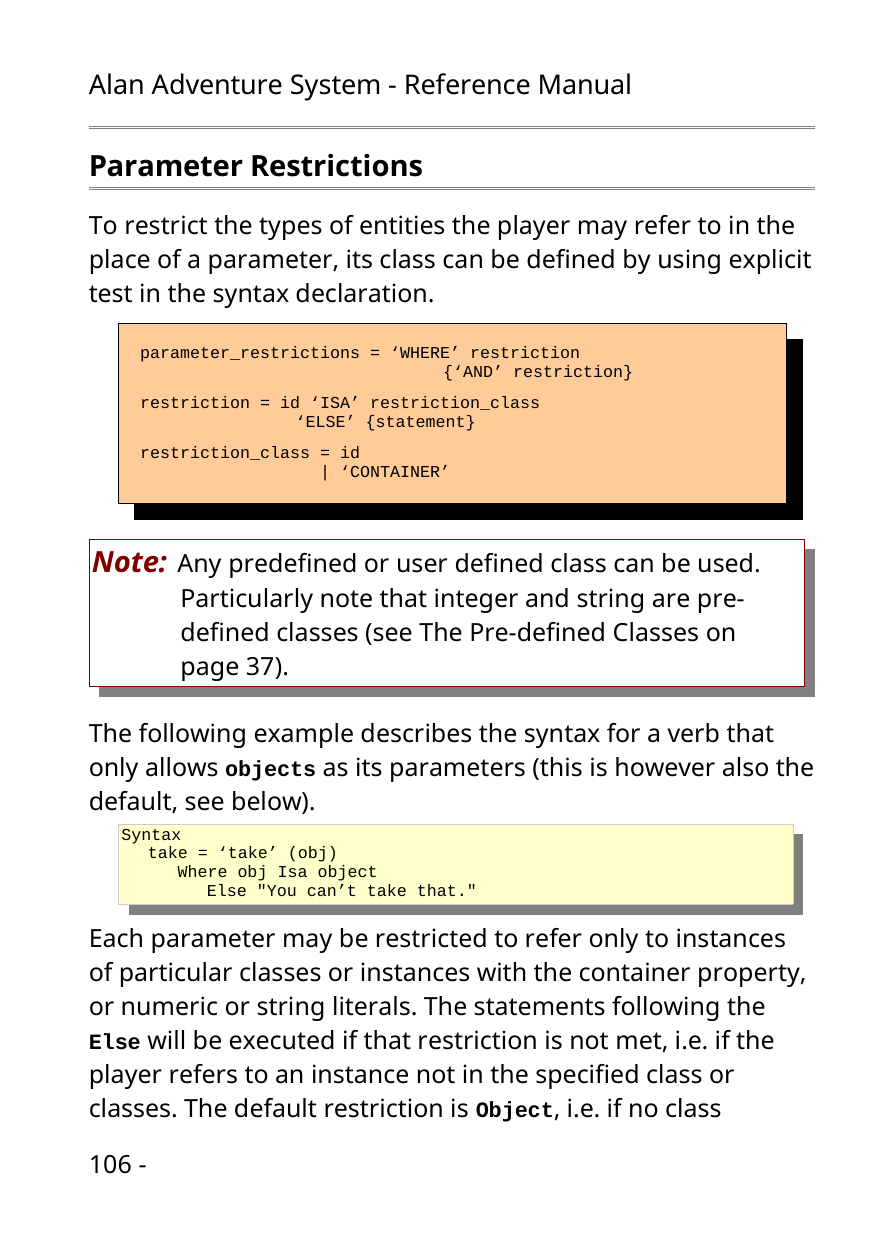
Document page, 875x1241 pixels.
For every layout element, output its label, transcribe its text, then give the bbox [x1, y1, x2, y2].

text restriction = id ‘ISA’ restriction_class ‘ELSE’ {statement} [119, 373, 786, 423]
text To restrict the types of entities the player may refer to in the place of a param­eter, its class can be defined by using explicit test in the syntax declaration. [88, 208, 815, 310]
text The following example describes the syntax for a verb that only allows objects as its parameters (this is however also the default, see below). [88, 716, 815, 817]
text restriction_class = id | ‘CONTAINER’ [119, 423, 786, 503]
text Each parameter may be restricted to refer only to instances of particular classes or instances with the container property, or numeric or string literals. The statements following the Else will be executed if that restriction is not met, i.e. if the player refers to an instance not in the specified class or classes. The default restriction is Object, i.e. if no class [88, 921, 815, 1125]
list Any predefined or user defined class can be used. Particularly note that integer and string are pre-defined classes (see The Pre-defined Classes on page 29). [90, 540, 804, 686]
text Syntax take = ‘take’ (obj) Where obj Isa object Else "You can’t take that." [119, 825, 793, 904]
text parameter_restrictions = ‘WHERE’ restriction {‘AND’ restriction} [119, 324, 786, 373]
subtitle Parameter Restrictions [88, 146, 815, 189]
